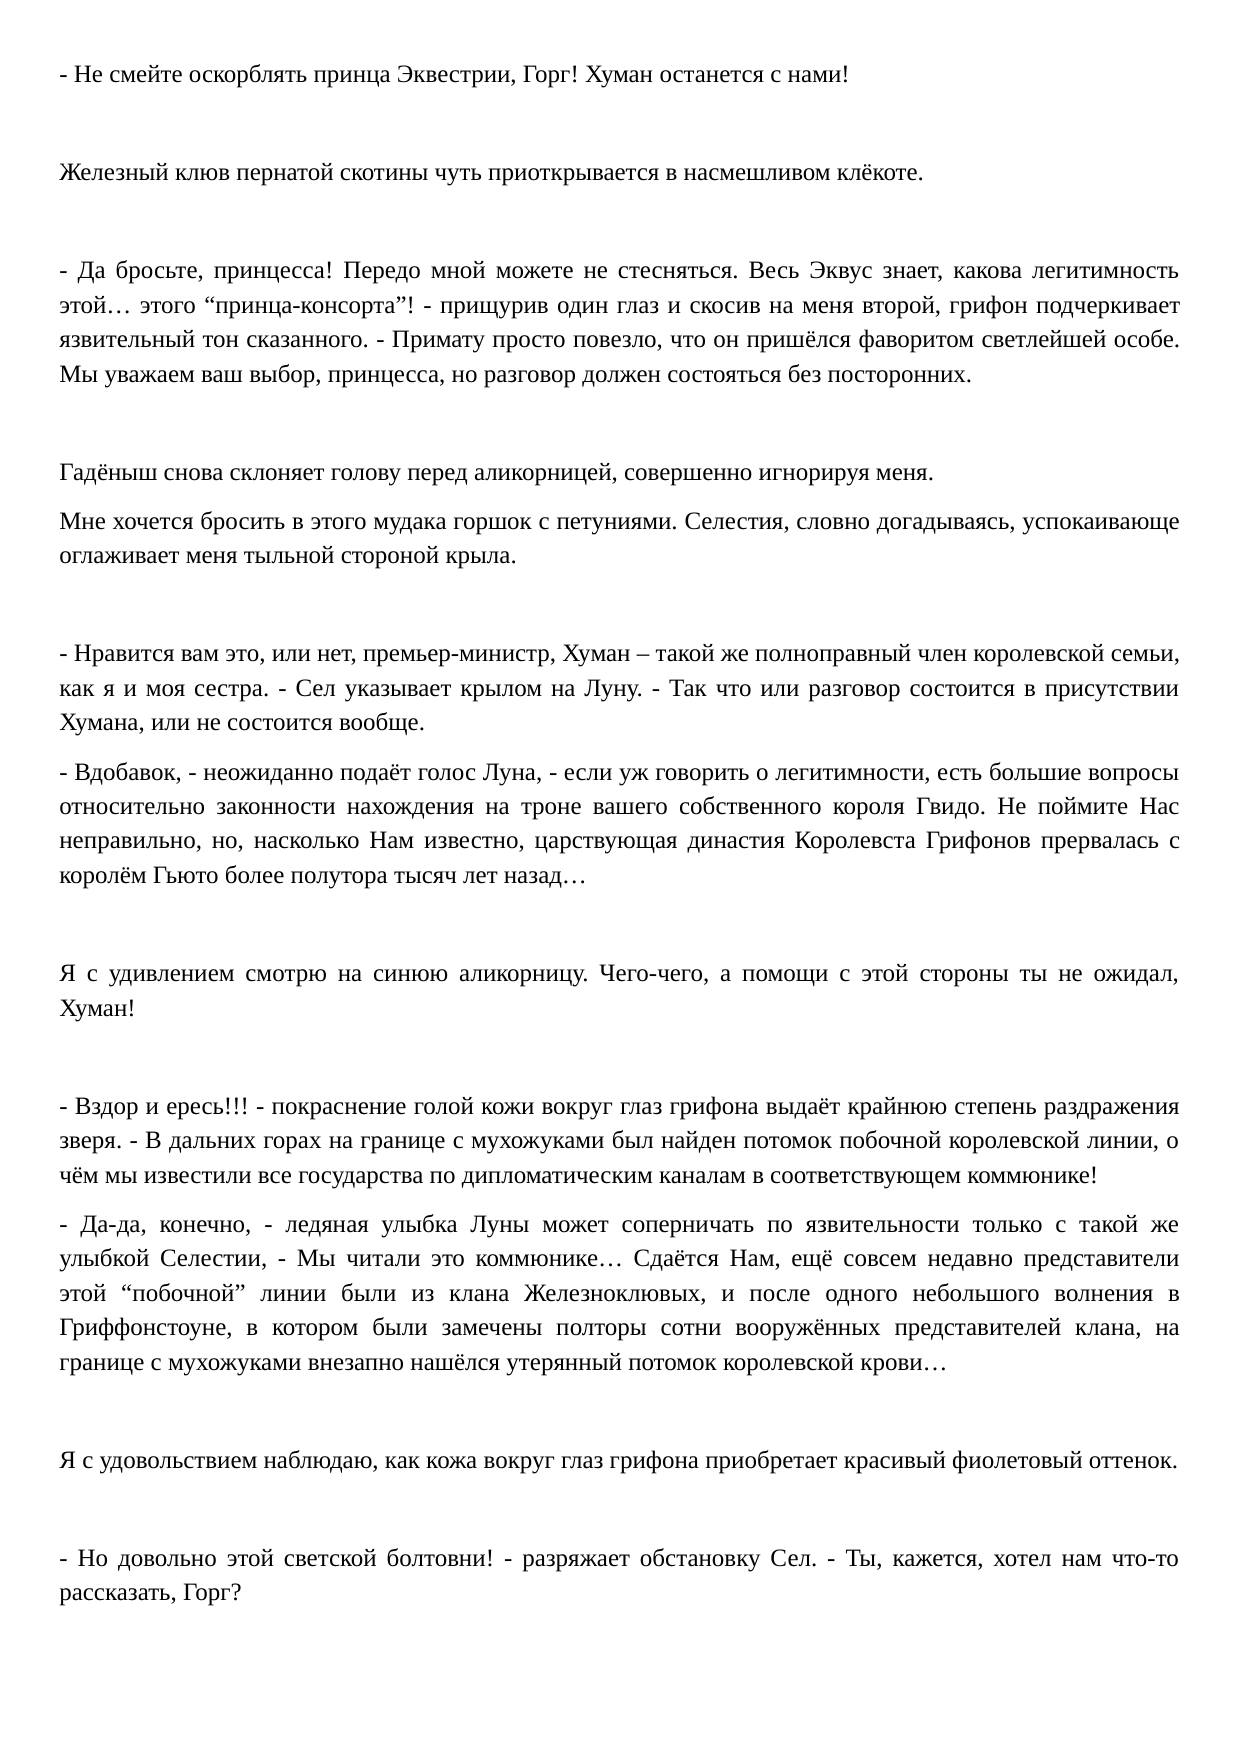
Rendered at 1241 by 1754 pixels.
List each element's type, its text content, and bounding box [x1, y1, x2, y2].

text - Вдобавок, - неожиданно подаёт голос Луна, - если уж говорить о легитимности, есть большие вопросы относительно законности нахождения на троне вашего собственного короля Гвидо. Не поймите Нас неправильно, но, насколько Нам известно, царствующая династия Королевста Грифонов прервалась с королём Гьюто более полутора тысяч лет назад… [59, 757, 1181, 889]
text Я с удовольствием наблюдаю, как кожа вокруг глаз грифона приобретает красивый фиолетовый оттенок. [59, 1445, 1181, 1473]
text - Не смейте оскорблять принца Эквестрии, Горг! Хуман останется с нами! [59, 59, 1181, 88]
text - Да бросьте, принцесса! Передо мной можете не стесняться. Весь Эквус знает, какова легитимность этой… этого “принца-консорта”! - прищурив один глаз и скосив на меня второй, грифон подчеркивает язвительный тон сказанного. - Примату просто повезло, что он пришёлся фаворитом светлейшей особе. Мы уважаем ваш выбор, принцесса, но разговор должен состояться без посторонних. [59, 255, 1181, 387]
text - Нравится вам это, или нет, премьер-министр, Хуман – такой же полноправный член королевской семьи, как я и моя сестра. - Сел указывает крылом на Луну. - Так что или разговор состоится в присутствии Хумана, или не состоится вообще. [59, 638, 1181, 736]
text Железный клюв пернатой скотины чуть приоткрывается в насмешливом клёкоте. [59, 157, 1181, 186]
text - Вздор и ересь!!! - покраснение голой кожи вокруг глаз грифона выдаёт крайнюю степень раздражения зверя. - В дальних горах на границе с мухожуками был найден потомок побочной королевской линии, о чём мы известили все государства по дипломатическим каналам в соответствующем коммюнике! [59, 1091, 1181, 1188]
text Гадёныш снова склоняет голову перед аликорницей, совершенно игнорируя меня. [59, 457, 1181, 486]
text Мне хочется бросить в этого мудака горшок с петуниями. Селестия, словно догадываясь, успокаивающе оглаживает меня тыльной стороной крыла. [59, 506, 1181, 569]
text - Но довольно этой светской болтовни! - разряжает обстановку Сел. - Ты, кажется, хотел нам что-то рассказать, Горг? [59, 1543, 1181, 1606]
text - Да-да, конечно, - ледяная улыбка Луны может соперничать по язвительности только с такой же улыбкой Селестии, - Мы читали это коммюнике… Сдаётся Нам, ещё совсем недавно представители этой “побочной” линии были из клана Железноклювых, и после одного небольшого волнения в Гриффонстоуне, в котором были замечены полторы сотни вооружённых представителей клана, на границе с мухожуками внезапно нашёлся утерянный потомок королевской крови… [59, 1209, 1181, 1375]
text Я с удивлением смотрю на синюю аликорницу. Чего-чего, а помощи с этой стороны ты не ожидал, Хуман! [59, 958, 1181, 1021]
